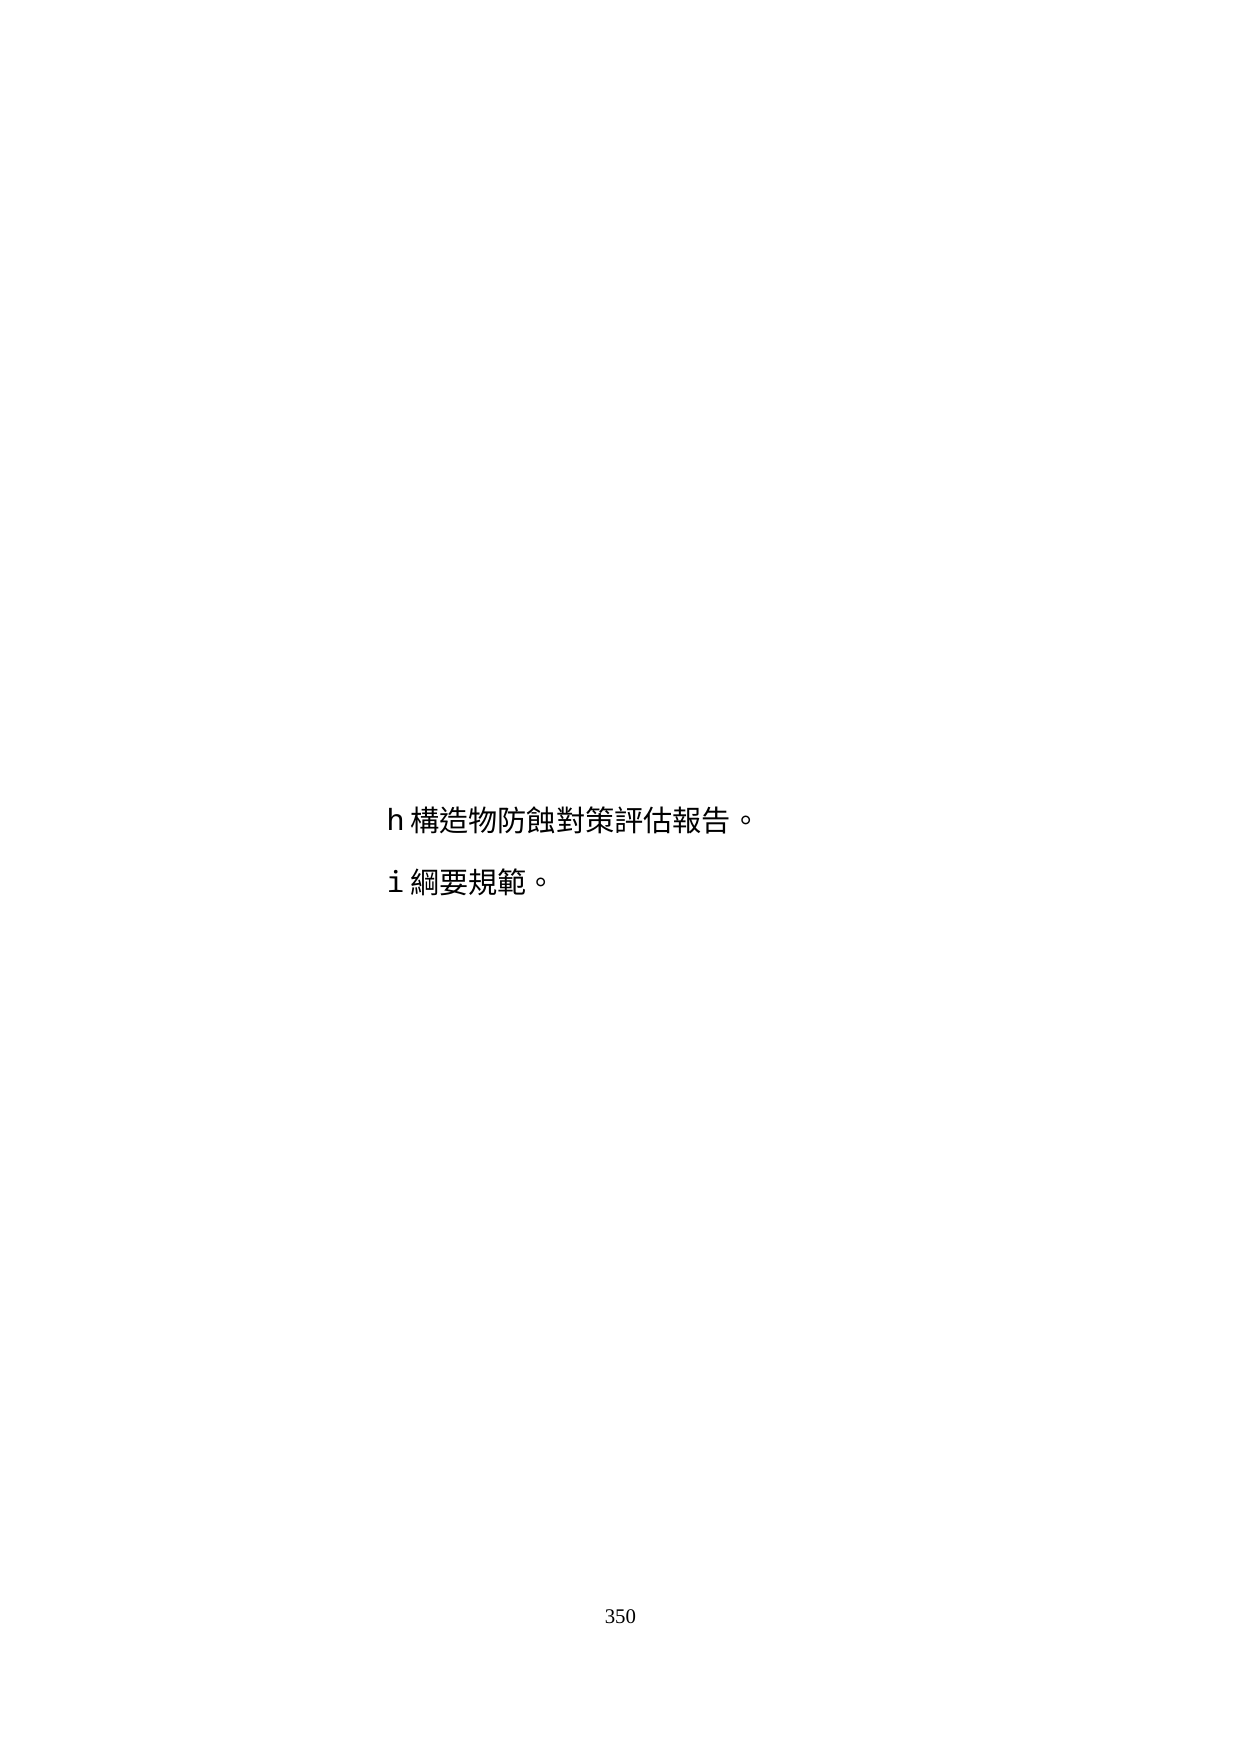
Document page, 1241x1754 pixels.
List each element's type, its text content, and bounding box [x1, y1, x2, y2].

text h構造物防蝕對策評估報告。 [357, 777, 1053, 839]
text i綱要規範。 [357, 839, 1053, 902]
